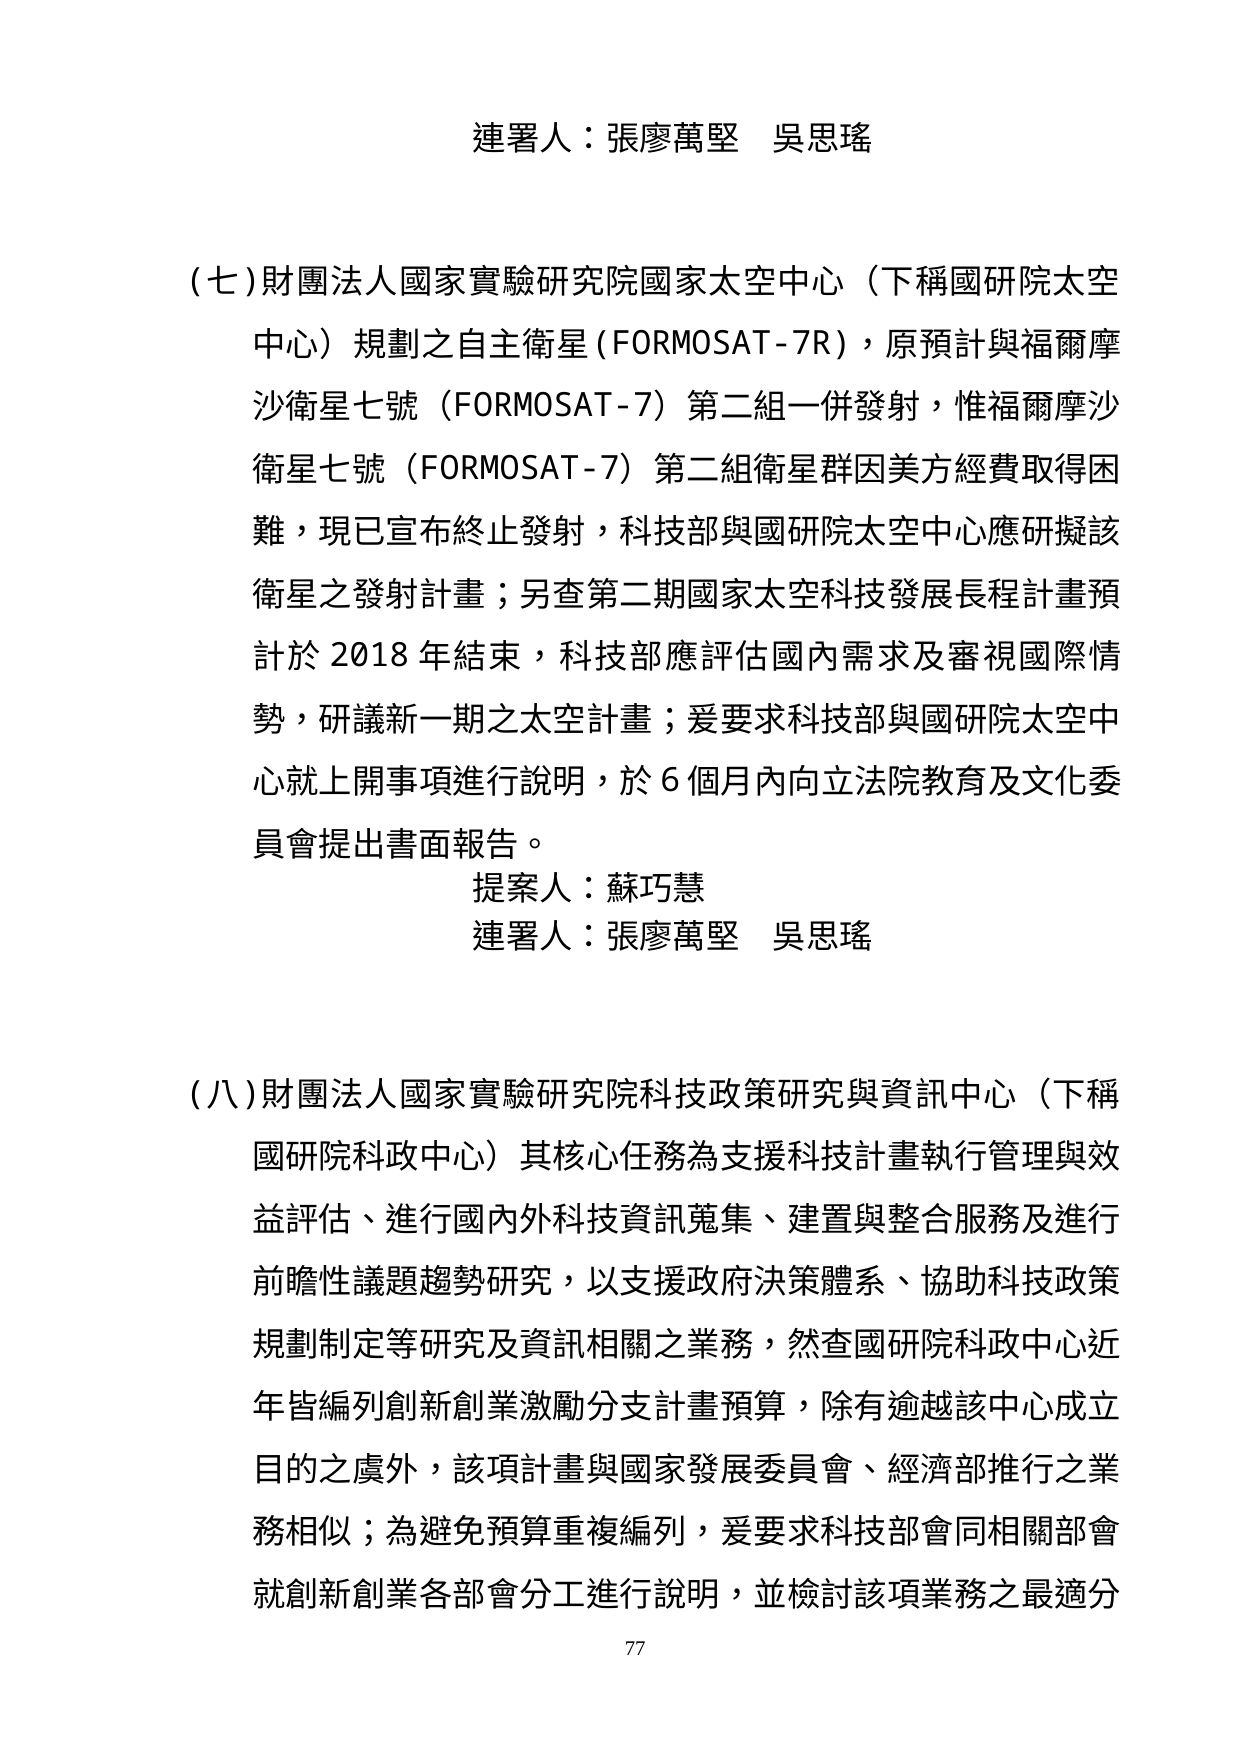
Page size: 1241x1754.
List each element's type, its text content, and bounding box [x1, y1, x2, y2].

text 提案人：蘇巧慧 [473, 862, 1122, 910]
text 連署人：張廖萬堅 吳思瑤 [473, 112, 1122, 160]
text (七)財團法人國家實驗研究院國家太空中心（下稱國研院太空中心）規劃之自主衛星(FORMOSAT-7R)，原預計與福爾摩沙衛星七號（FORMOSAT-7）第二組一併發射，惟福爾摩沙衛星七號（FORMOSAT-7）第二組衛星群因美方經費取得困難，現已宣布終止發射，科技部與國研院太空中心應研擬該衛星之發射計畫；另查第二期國家太空科技發展長程計畫預計於2018年結束，科技部應評估國內需求及審視國際情勢，研議新一期之太空計畫；爰要求科技部與國研院太空中心就上開事項進行說明，於6個月內向立法院教育及文化委員會提出書面報告。 [185, 237, 1122, 862]
text 連署人：張廖萬堅 吳思瑤 [473, 910, 1122, 958]
text (八)財團法人國家實驗研究院科技政策研究與資訊中心（下稱國研院科政中心）其核心任務為支援科技計畫執行管理與效益評估、進行國內外科技資訊蒐集、建置與整合服務及進行前瞻性議題趨勢研究，以支援政府決策體系、協助科技政策規劃制定等研究及資訊相關之業務，然查國研院科政中心近年皆編列創新創業激勵分支計畫預算，除有逾越該中心成立目的之虞外，該項計畫與國家發展委員會、經濟部推行之業務相似；為避免預算重複編列，爰要求科技部會同相關部會就創新創業各部會分工進行說明，並檢討該項業務之最適分 [185, 1050, 1122, 1612]
